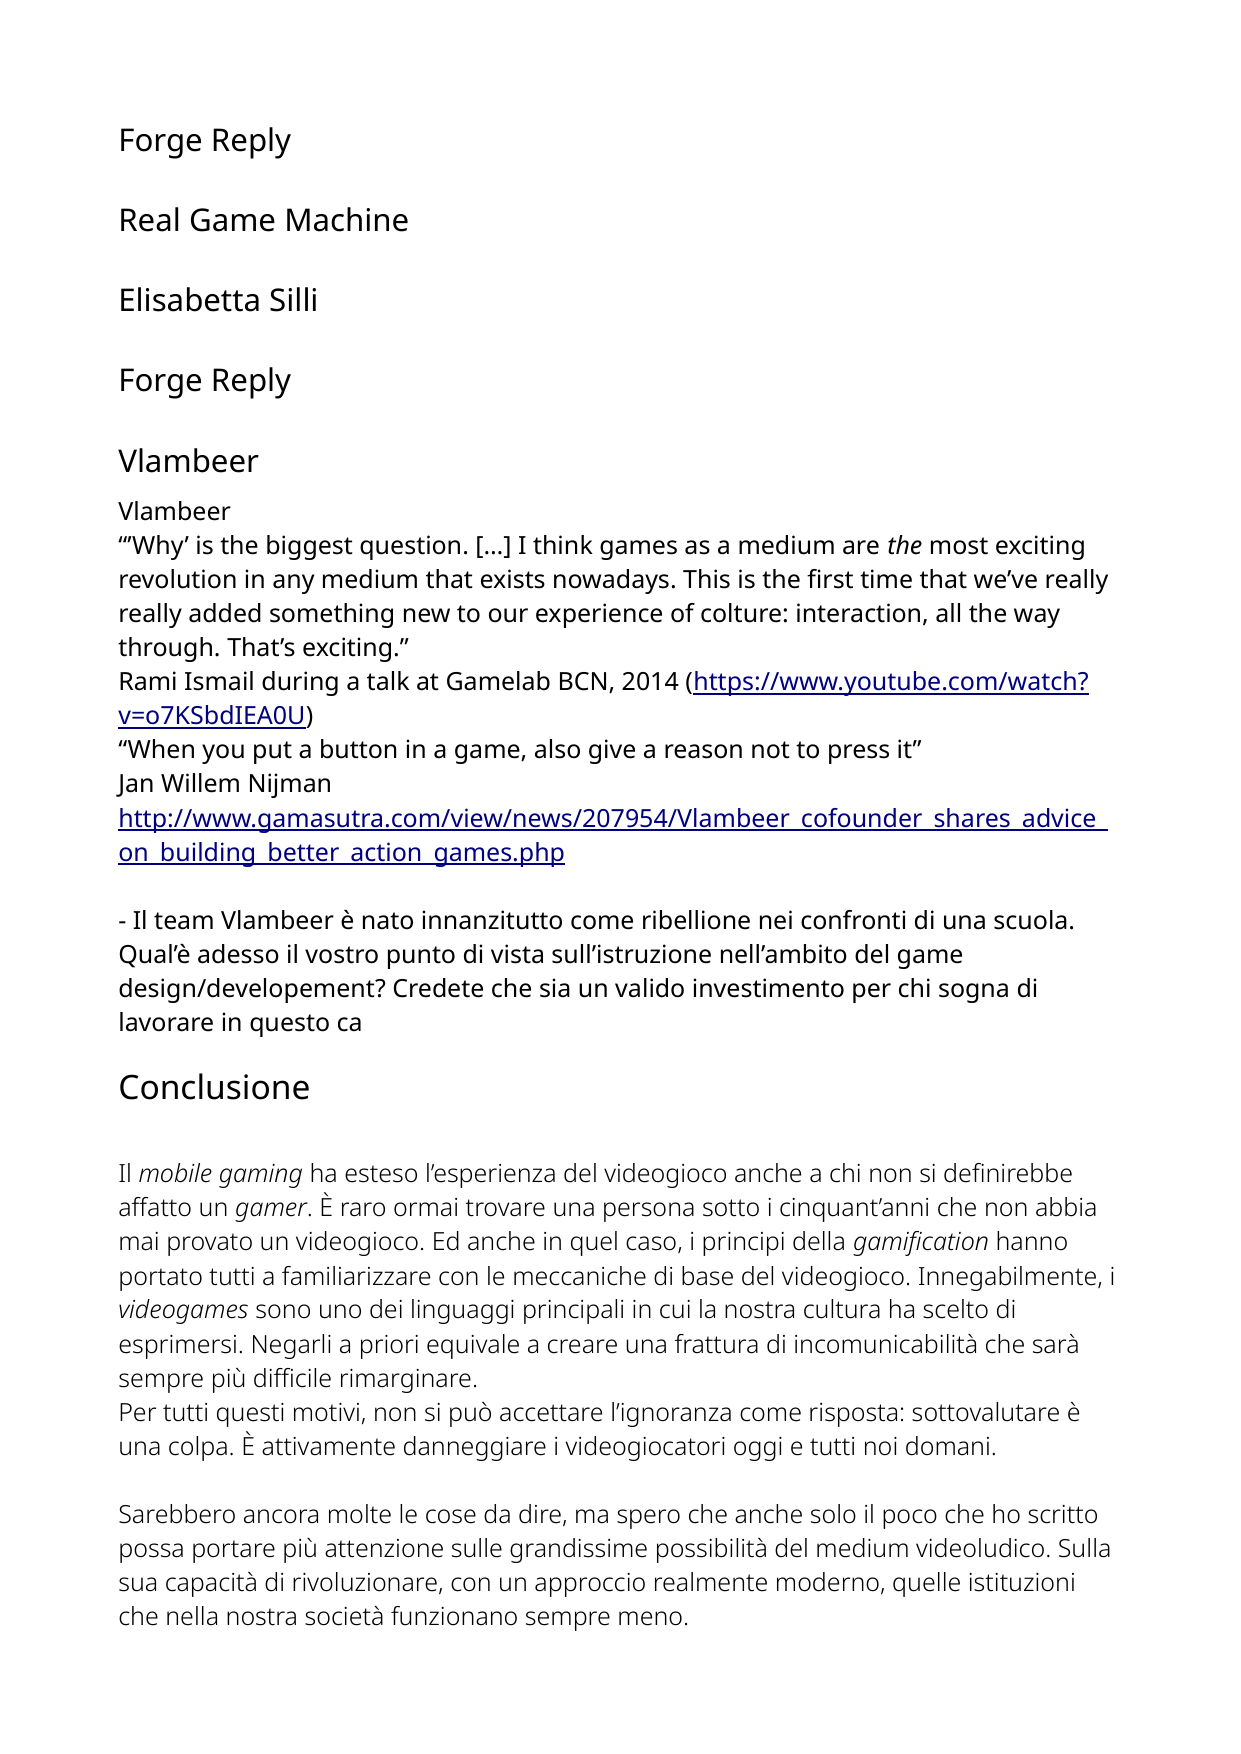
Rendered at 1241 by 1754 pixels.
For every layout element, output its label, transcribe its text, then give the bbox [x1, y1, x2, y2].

subtitle Elisabetta Silli [118, 278, 1122, 321]
text Rami Ismail during a talk at Gamelab BCN, 2014 (https://www.youtube.com/watch?v=o7KSbdIEA0U) [118, 664, 1122, 732]
subtitle Real Game Machine [118, 198, 1122, 241]
subtitle Vlambeer [118, 438, 1122, 481]
text Vlambeer [118, 494, 1122, 528]
subtitle Conclusione [118, 1064, 1122, 1109]
text - Il team Vlambeer è nato innanzitutto come ribellione nei confronti di una scuola. Qual’è adesso il vostro punto di vista sull’istruzione nell’ambito del game design/developement? Credete che sia un valido investimento per chi sogna di lavorare in questo ca [118, 902, 1122, 1039]
text “When you put a button in a game, also give a reason not to press it” [118, 732, 1122, 766]
text Sarebbero ancora molte le cose da dire, ma spero che anche solo il poco che ho scritto possa portare più attenzione sulle grandissime possibilità del medium videoludico. Sulla sua capacità di rivoluzionare, con un approccio realmente moderno, quelle istituzioni che nella nostra società funzionano sempre meno. [118, 1497, 1122, 1633]
text “’Why’ is the biggest question. […] I think games as a medium are the most exciting revolution in any medium that exists nowadays. This is the first time that we’ve really really added something new to our experience of colture: interaction, all the way through. That’s exciting.” [118, 528, 1122, 664]
subtitle Forge Reply [118, 118, 1122, 161]
text Il mobile gaming ha esteso l’esperienza del videogioco anche a chi non si definirebbe affatto un gamer. È raro ormai trovare una persona sotto i cinquant’anni che non abbia mai provato un videogioco. Ed anche in quel caso, i principi della gamification hanno portato tutti a familiarizzare con le meccaniche di base del videogioco. Innegabilmente, i videogames sono uno dei linguaggi principali in cui la nostra cultura ha scelto di esprimersi. Negarli a priori equivale a creare una frattura di incomunicabilità che sarà sempre più difficile rimarginare. [118, 1156, 1122, 1394]
text Jan Willem Nijman http://www.gamasutra.com/view/news/207954/Vlambeer_cofounder_shares_advice_on_building_better_action_games.php [118, 766, 1122, 868]
text Per tutti questi motivi, non si può accettare l’ignoranza come risposta: sottovalutare è una colpa. È attivamente danneggiare i videogiocatori oggi e tutti noi domani. [118, 1394, 1122, 1462]
subtitle Forge Reply [118, 358, 1122, 401]
